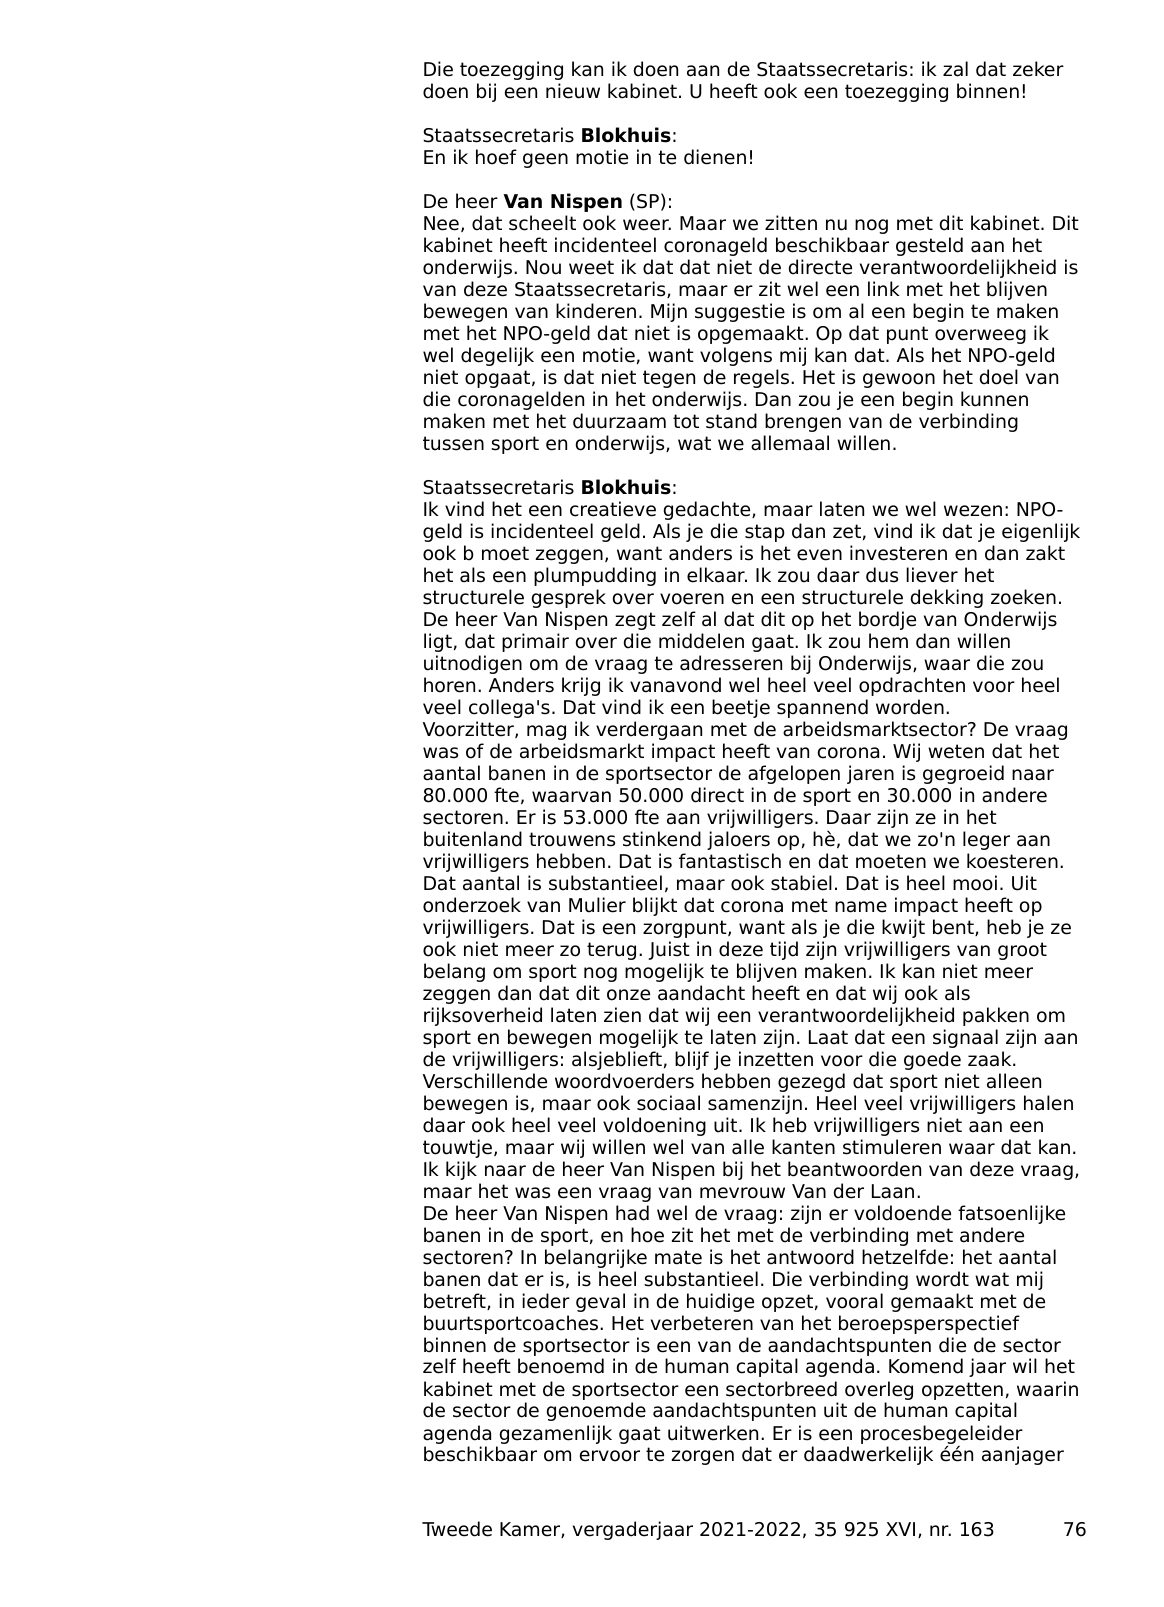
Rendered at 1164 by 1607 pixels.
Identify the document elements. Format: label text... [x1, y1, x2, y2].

text En ik hoef geen motie in te dienen! [422, 147, 1087, 169]
text Nee, dat scheelt ook weer. Maar we zitten nu nog met dit kabinet. Dit kabinet heeft incidenteel coronageld beschikbaar gesteld aan het onderwijs. Nou weet ik dat dat niet de directe verantwoordelijkheid is van deze Staatssecretaris, maar er zit wel een link met het blijven bewegen van kinderen. Mijn suggestie is om al een begin te maken met het NPO-geld dat niet is opgemaakt. Op dat punt overweeg ik wel degelijk een motie, want volgens mij kan dat. Als het NPO-geld niet opgaat, is dat niet tegen de regels. Het is gewoon het doel van die coronagelden in het onderwijs. Dan zou je een begin kunnen maken met het duurzaam tot stand brengen van de verbinding tussen sport en onderwijs, wat we allemaal willen. [422, 213, 1087, 455]
text Staatssecretaris Blokhuis: [422, 477, 1087, 499]
text De heer Van Nispen had wel de vraag: zijn er voldoende fatsoenlijke banen in de sport, en hoe zit het met de verbinding met andere sectoren? In belangrijke mate is het antwoord hetzelfde: het aantal banen dat er is, is heel substantieel. Die verbinding wordt wat mij betreft, in ieder geval in de huidige opzet, vooral gemaakt met de buurtsportcoaches. Het verbeteren van het beroepsperspectief binnen de sportsector is een van de aandachtspunten die de sector zelf heeft benoemd in de human capital agenda. Komend jaar wil het kabinet met de sportsector een sectorbreed overleg opzetten, waarin de sector de genoemde aandachtspunten uit de human capital agenda gezamenlijk gaat uitwerken. Er is een procesbegeleider beschikbaar om ervoor te zorgen dat er daadwerkelijk één aanjager [422, 1203, 1087, 1466]
text Ik vind het een creatieve gedachte, maar laten we wel wezen: NPO-geld is incidenteel geld. Als je die stap dan zet, vind ik dat je eigenlijk ook b moet zeggen, want anders is het even investeren en dan zakt het als een plumpudding in elkaar. Ik zou daar dus liever het structurele gesprek over voeren en een structurele dekking zoeken. De heer Van Nispen zegt zelf al dat dit op het bordje van Onderwijs ligt, dat primair over die middelen gaat. Ik zou hem dan willen uitnodigen om de vraag te adresseren bij Onderwijs, waar die zou horen. Anders krijg ik vanavond wel heel veel opdrachten voor heel veel collega's. Dat vind ik een beetje spannend worden. [422, 499, 1087, 719]
text Staatssecretaris Blokhuis: [422, 125, 1087, 147]
text Die toezegging kan ik doen aan de Staatssecretaris: ik zal dat zeker doen bij een nieuw kabinet. U heeft ook een toezegging binnen! [422, 59, 1087, 103]
text Voorzitter, mag ik verdergaan met de arbeidsmarktsector? De vraag was of de arbeidsmarkt impact heeft van corona. Wij weten dat het aantal banen in de sportsector de afgelopen jaren is gegroeid naar 80.000 fte, waarvan 50.000 direct in de sport en 30.000 in andere sectoren. Er is 53.000 fte aan vrijwilligers. Daar zijn ze in het buitenland trouwens stinkend jaloers op, hè, dat we zo'n leger aan vrijwilligers hebben. Dat is fantastisch en dat moeten we koesteren. Dat aantal is substantieel, maar ook stabiel. Dat is heel mooi. Uit onderzoek van Mulier blijkt dat corona met name impact heeft op vrijwilligers. Dat is een zorgpunt, want als je die kwijt bent, heb je ze ook niet meer zo terug. Juist in deze tijd zijn vrijwilligers van groot belang om sport nog mogelijk te blijven maken. Ik kan niet meer zeggen dan dat dit onze aandacht heeft en dat wij ook als rijksoverheid laten zien dat wij een verantwoordelijkheid pakken om sport en bewegen mogelijk te laten zijn. Laat dat een signaal zijn aan de vrijwilligers: alsjeblieft, blijf je inzetten voor die goede zaak. Verschillende woordvoerders hebben gezegd dat sport niet alleen bewegen is, maar ook sociaal samenzijn. Heel veel vrijwilligers halen daar ook heel veel voldoening uit. Ik heb vrijwilligers niet aan een touwtje, maar wij willen wel van alle kanten stimuleren waar dat kan. Ik kijk naar de heer Van Nispen bij het beantwoorden van deze vraag, maar het was een vraag van mevrouw Van der Laan. [422, 719, 1087, 1203]
text De heer Van Nispen (SP): [422, 191, 1087, 213]
